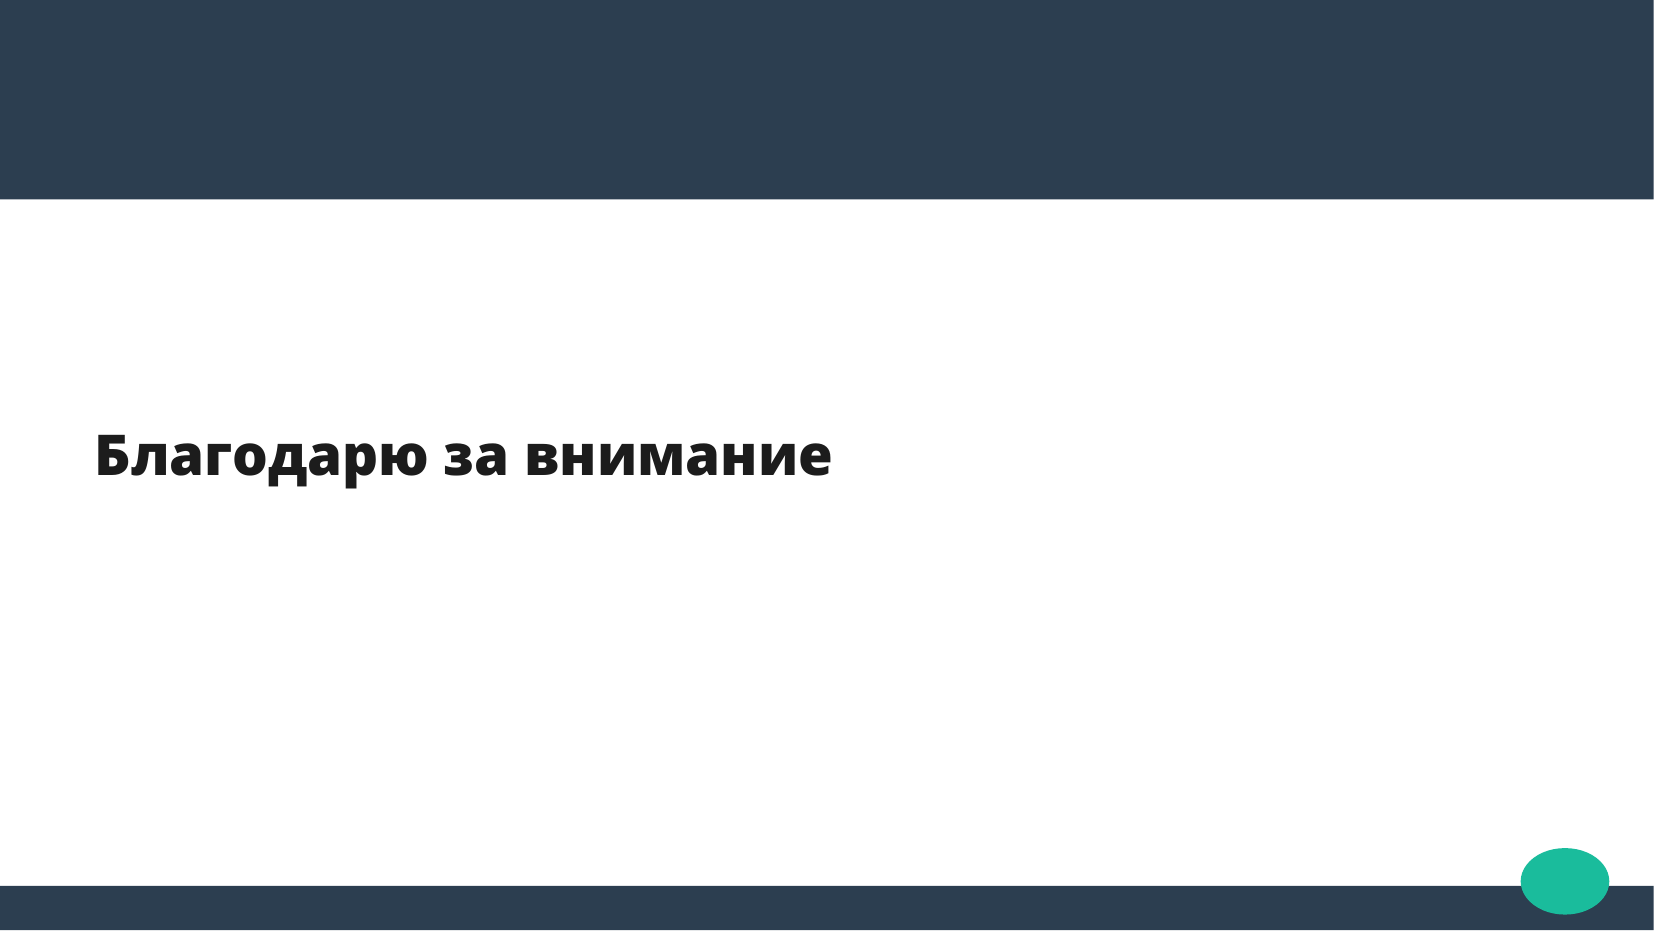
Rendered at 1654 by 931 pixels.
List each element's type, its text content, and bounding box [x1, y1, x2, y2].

title Благодарю за внимание [94, 399, 1571, 508]
